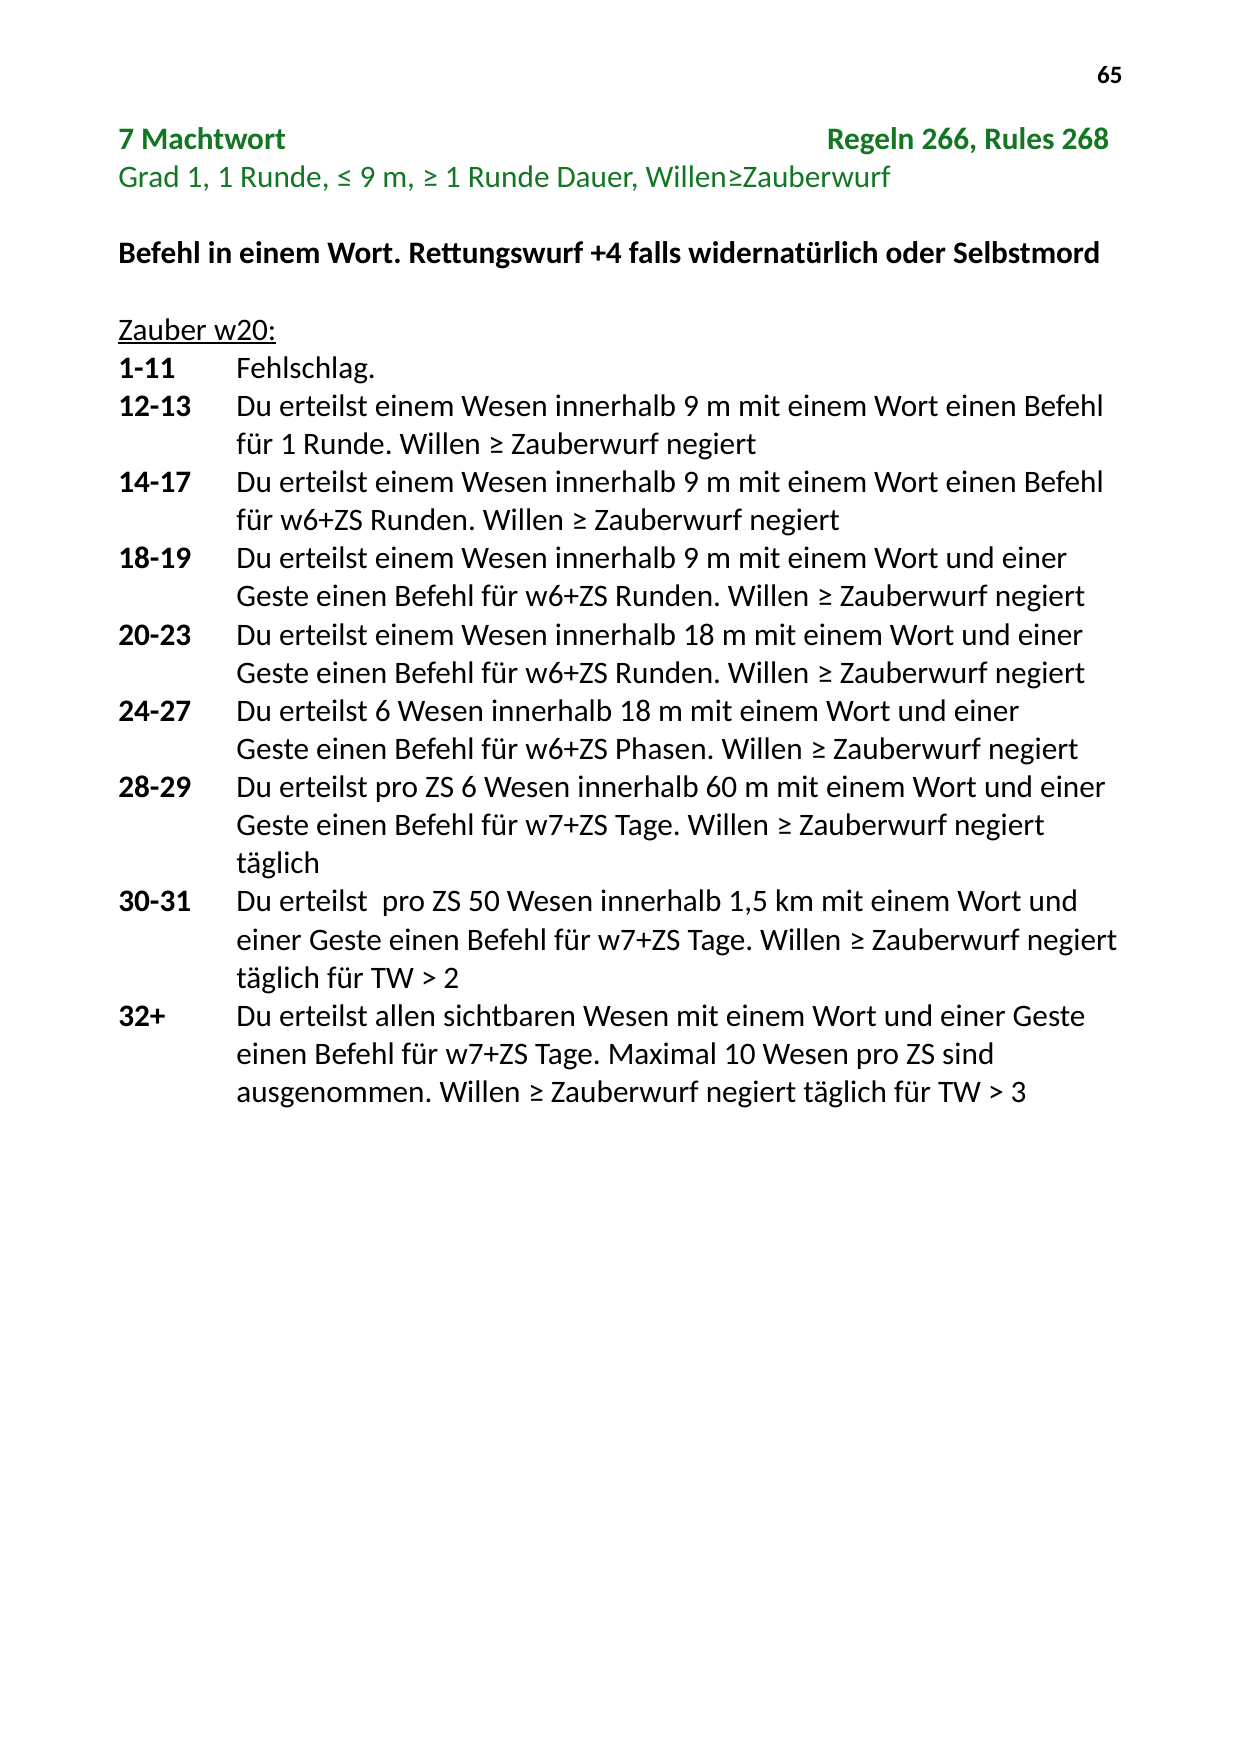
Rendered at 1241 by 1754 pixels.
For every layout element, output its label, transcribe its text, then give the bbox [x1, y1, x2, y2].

text Geste einen Befehl für w6+ZS Runden. Willen ≥ Zauberwurf negiert [118, 653, 1122, 691]
text Geste einen Befehl für w7+ZS Tage. Willen ≥ Zauberwurf negiert [118, 805, 1122, 843]
text Befehl in einem Wort. Rettungswurf +4 falls widernatürlich oder Selbstmord [118, 233, 1122, 272]
text 20-23 Du erteilst einem Wesen innerhalb 18 m mit einem Wort und einer [118, 615, 1122, 653]
text 14-17 Du erteilst einem Wesen innerhalb 9 m mit einem Wort einen Befehl [118, 462, 1122, 500]
text täglich für TW > 2 [118, 958, 1122, 996]
text für 1 Runde. Willen ≥ Zauberwurf negiert [118, 424, 1122, 462]
text für w6+ZS Runden. Willen ≥ Zauberwurf negiert [118, 500, 1122, 538]
text 24-27 Du erteilst 6 Wesen innerhalb 18 m mit einem Wort und einer [118, 691, 1122, 729]
text Geste einen Befehl für w6+ZS Phasen. Willen ≥ Zauberwurf negiert [118, 729, 1122, 767]
text 12-13 Du erteilst einem Wesen innerhalb 9 m mit einem Wort einen Befehl [118, 386, 1122, 424]
text Geste einen Befehl für w6+ZS Runden. Willen ≥ Zauberwurf negiert [118, 577, 1122, 615]
text einen Befehl für w7+ZS Tage. Maximal 10 Wesen pro ZS sind [118, 1034, 1122, 1072]
text Grad 1, 1 Runde, ≤ 9 m, ≥ 1 Runde Dauer, Willen≥Zauberwurf [118, 157, 1122, 195]
text 18-19 Du erteilst einem Wesen innerhalb 9 m mit einem Wort und einer [118, 538, 1122, 577]
text ausgenommen. Willen ≥ Zauberwurf negiert täglich für TW > 3 [118, 1072, 1122, 1110]
text 7 Machtwort Regeln 266, Rules 268 [118, 119, 1122, 157]
text Zauber w20: [118, 310, 1122, 348]
text täglich [118, 843, 1122, 882]
text 32+ Du erteilst allen sichtbaren Wesen mit einem Wort und einer Geste [118, 996, 1122, 1034]
text 28-29 Du erteilst pro ZS 6 Wesen innerhalb 60 m mit einem Wort und einer [118, 767, 1122, 805]
text einer Geste einen Befehl für w7+ZS Tage. Willen ≥ Zauberwurf negiert [118, 920, 1122, 958]
text 30-31 Du erteilst pro ZS 50 Wesen innerhalb 1,5 km mit einem Wort und [118, 882, 1122, 920]
text 1-11 Fehlschlag. [118, 348, 1122, 386]
